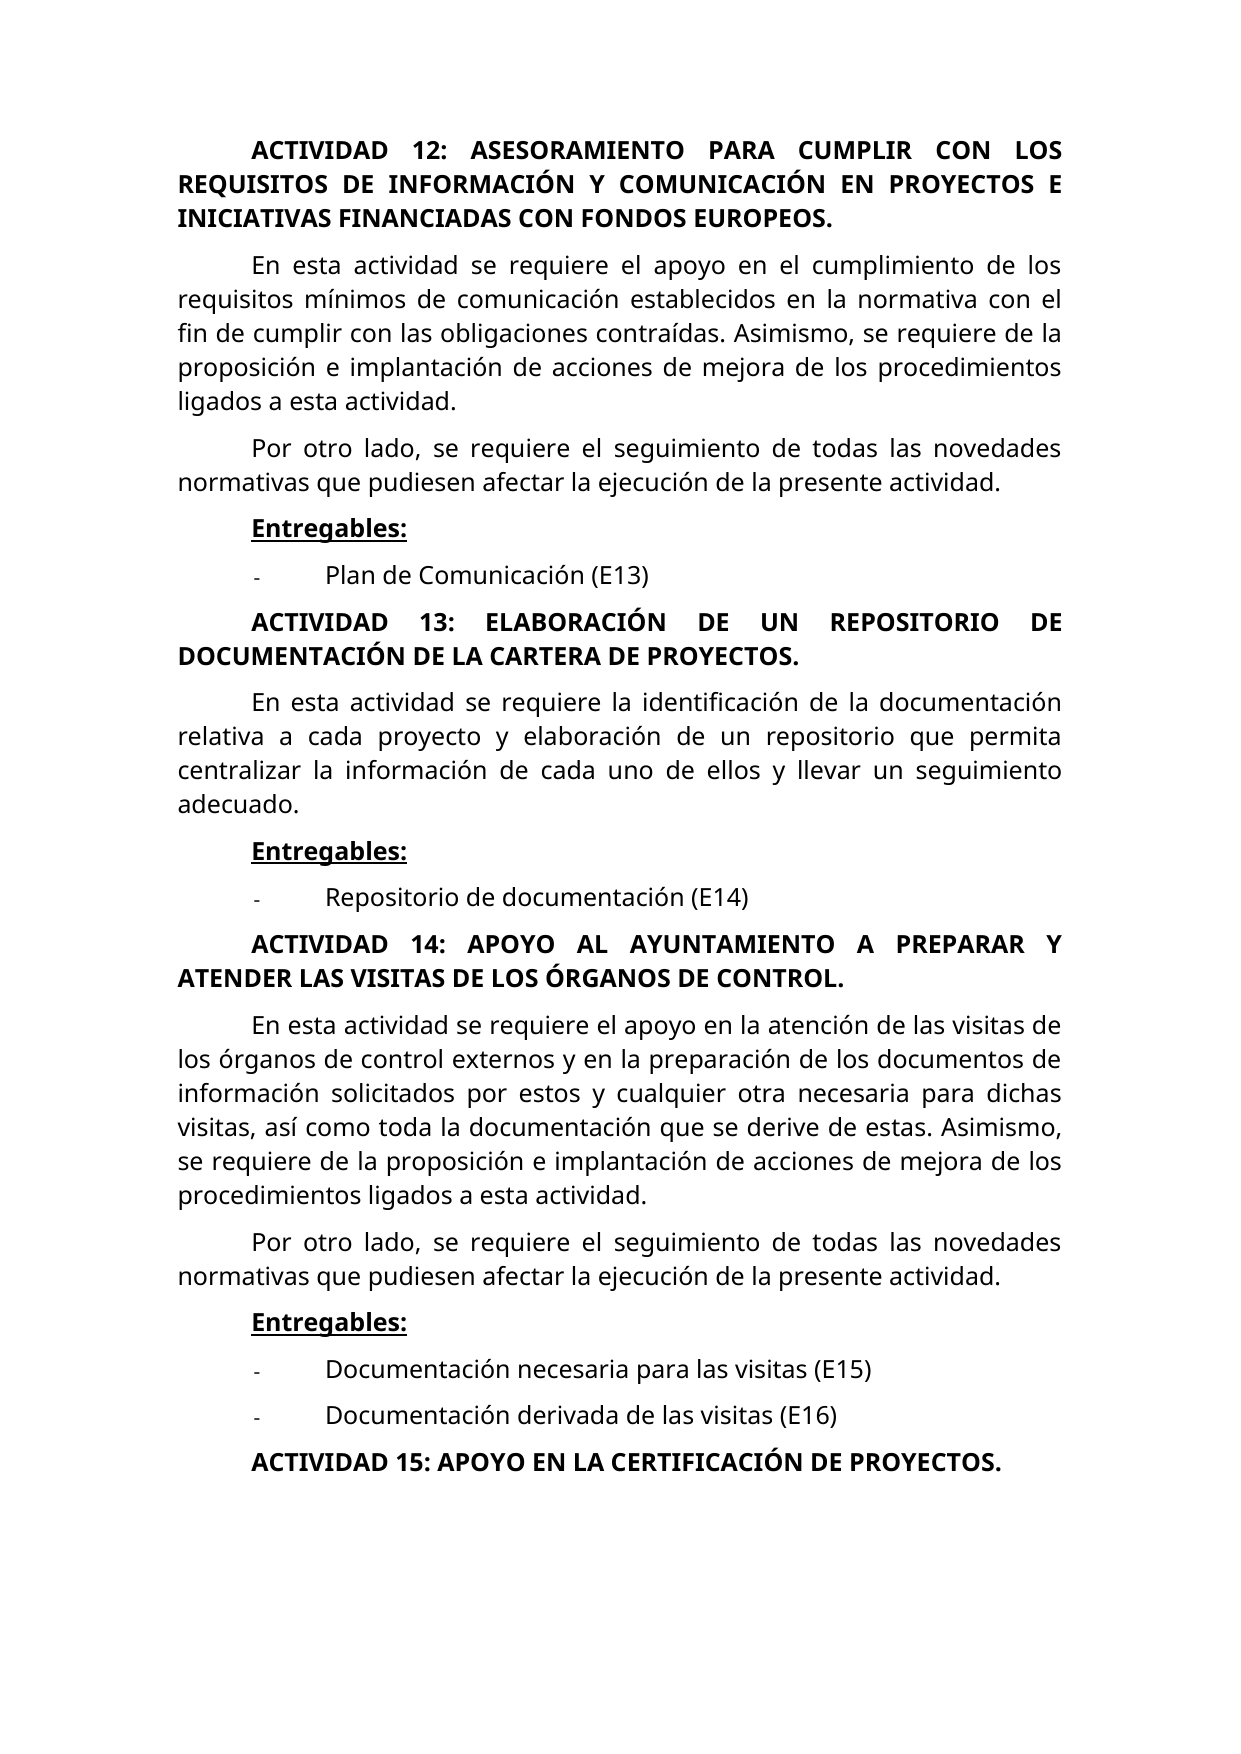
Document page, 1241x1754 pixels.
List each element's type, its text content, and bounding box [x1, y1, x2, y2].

text Entregables: [177, 833, 1063, 868]
text Por otro lado, se requiere el seguimiento de todas las novedades normativas que pudiesen afectar la ejecución de la presente actividad. [177, 430, 1063, 498]
text ACTIVIDAD 15: APOYO EN LA CERTIFICACIÓN DE PROYECTOS. [177, 1444, 1063, 1478]
list Repositorio de documentación (E14) [177, 880, 1063, 914]
list Documentación necesaria para las visitas (E15) [177, 1351, 1063, 1385]
text En esta actividad se requiere el apoyo en la atención de las visitas de los órganos de control externos y en la preparación de los documentos de información solicitados por estos y cualquier otra necesaria para dichas visitas, así como toda la documentación que se derive de estas. Asimismo, se requiere de la proposición e implantación de acciones de mejora de los procedimientos ligados a esta actividad. [177, 1007, 1063, 1212]
text Por otro lado, se requiere el seguimiento de todas las novedades normativas que pudiesen afectar la ejecución de la presente actividad. [177, 1224, 1063, 1292]
text ACTIVIDAD 12: ASESORAMIENTO PARA CUMPLIR CON LOS REQUISITOS DE INFORMACIÓN Y COMUNICACIÓN EN PROYECTOS E INICIATIVAS FINANCIADAS CON FONDOS EUROPEOS. [177, 133, 1063, 235]
text ACTIVIDAD 13: ELABORACIÓN DE UN REPOSITORIO DE DOCUMENTACIÓN DE LA CARTERA DE PROYECTOS. [177, 604, 1063, 672]
text Entregables: [177, 511, 1063, 545]
list Documentación derivada de las visitas (E16) [177, 1398, 1063, 1432]
text ACTIVIDAD 14: APOYO AL AYUNTAMIENTO A PREPARAR Y ATENDER LAS VISITAS DE LOS ÓRGANOS DE CONTROL. [177, 927, 1063, 995]
text En esta actividad se requiere el apoyo en el cumplimiento de los requisitos mínimos de comunicación establecidos en la normativa con el fin de cumplir con las obligaciones contraídas. Asimismo, se requiere de la proposición e implantación de acciones de mejora de los procedimientos ligados a esta actividad. [177, 248, 1063, 418]
text En esta actividad se requiere la identificación de la documentación relativa a cada proyecto y elaboración de un repositorio que permita centralizar la información de cada uno de ellos y llevar un seguimiento adecuado. [177, 685, 1063, 821]
text Entregables: [177, 1305, 1063, 1339]
list Plan de Comunicación (E13) [177, 558, 1063, 592]
